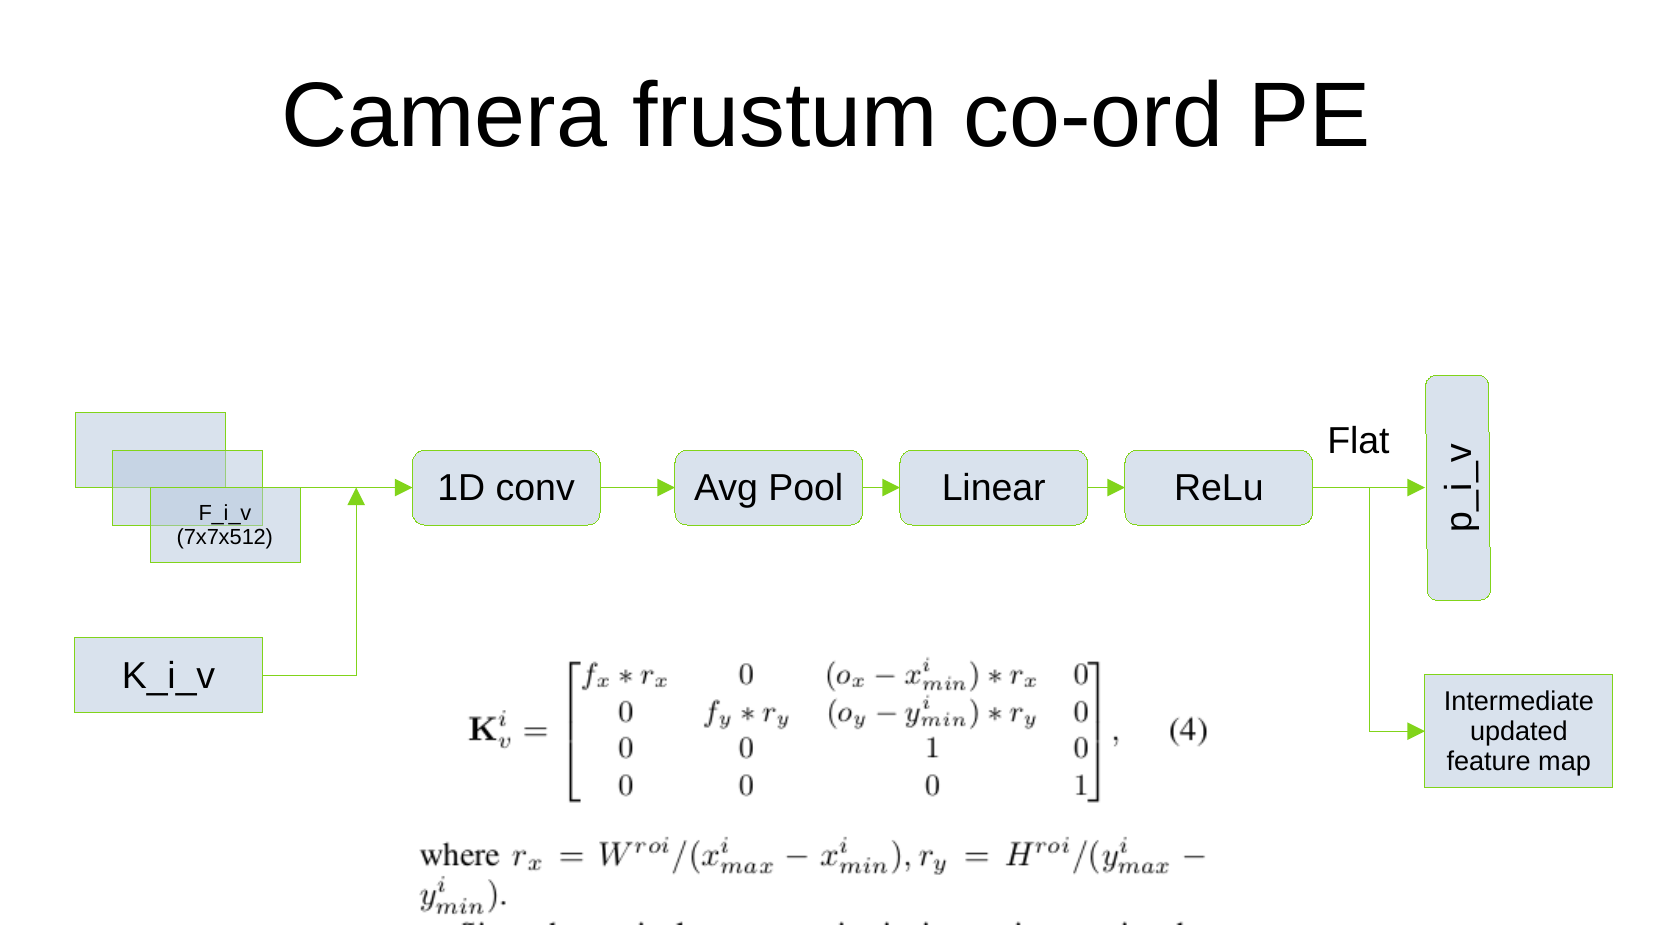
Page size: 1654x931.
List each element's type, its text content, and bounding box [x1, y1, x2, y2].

text_box K_i_v [74, 637, 263, 713]
title Camera frustum co-ord PE [82, 37, 1571, 193]
text_box F_i_v (7x7x512) [150, 487, 301, 563]
text_box Avg Pool [674, 450, 863, 526]
text_box Linear [899, 450, 1088, 526]
text_box Flat [1312, 412, 1405, 470]
text_box 1D conv [412, 450, 601, 526]
text_box p_i_v [1425, 375, 1491, 601]
text_box ReLu [1124, 450, 1313, 526]
text_box [75, 412, 263, 526]
text_box Intermediate updated feature map [1424, 674, 1613, 788]
picture [415, 637, 1238, 925]
